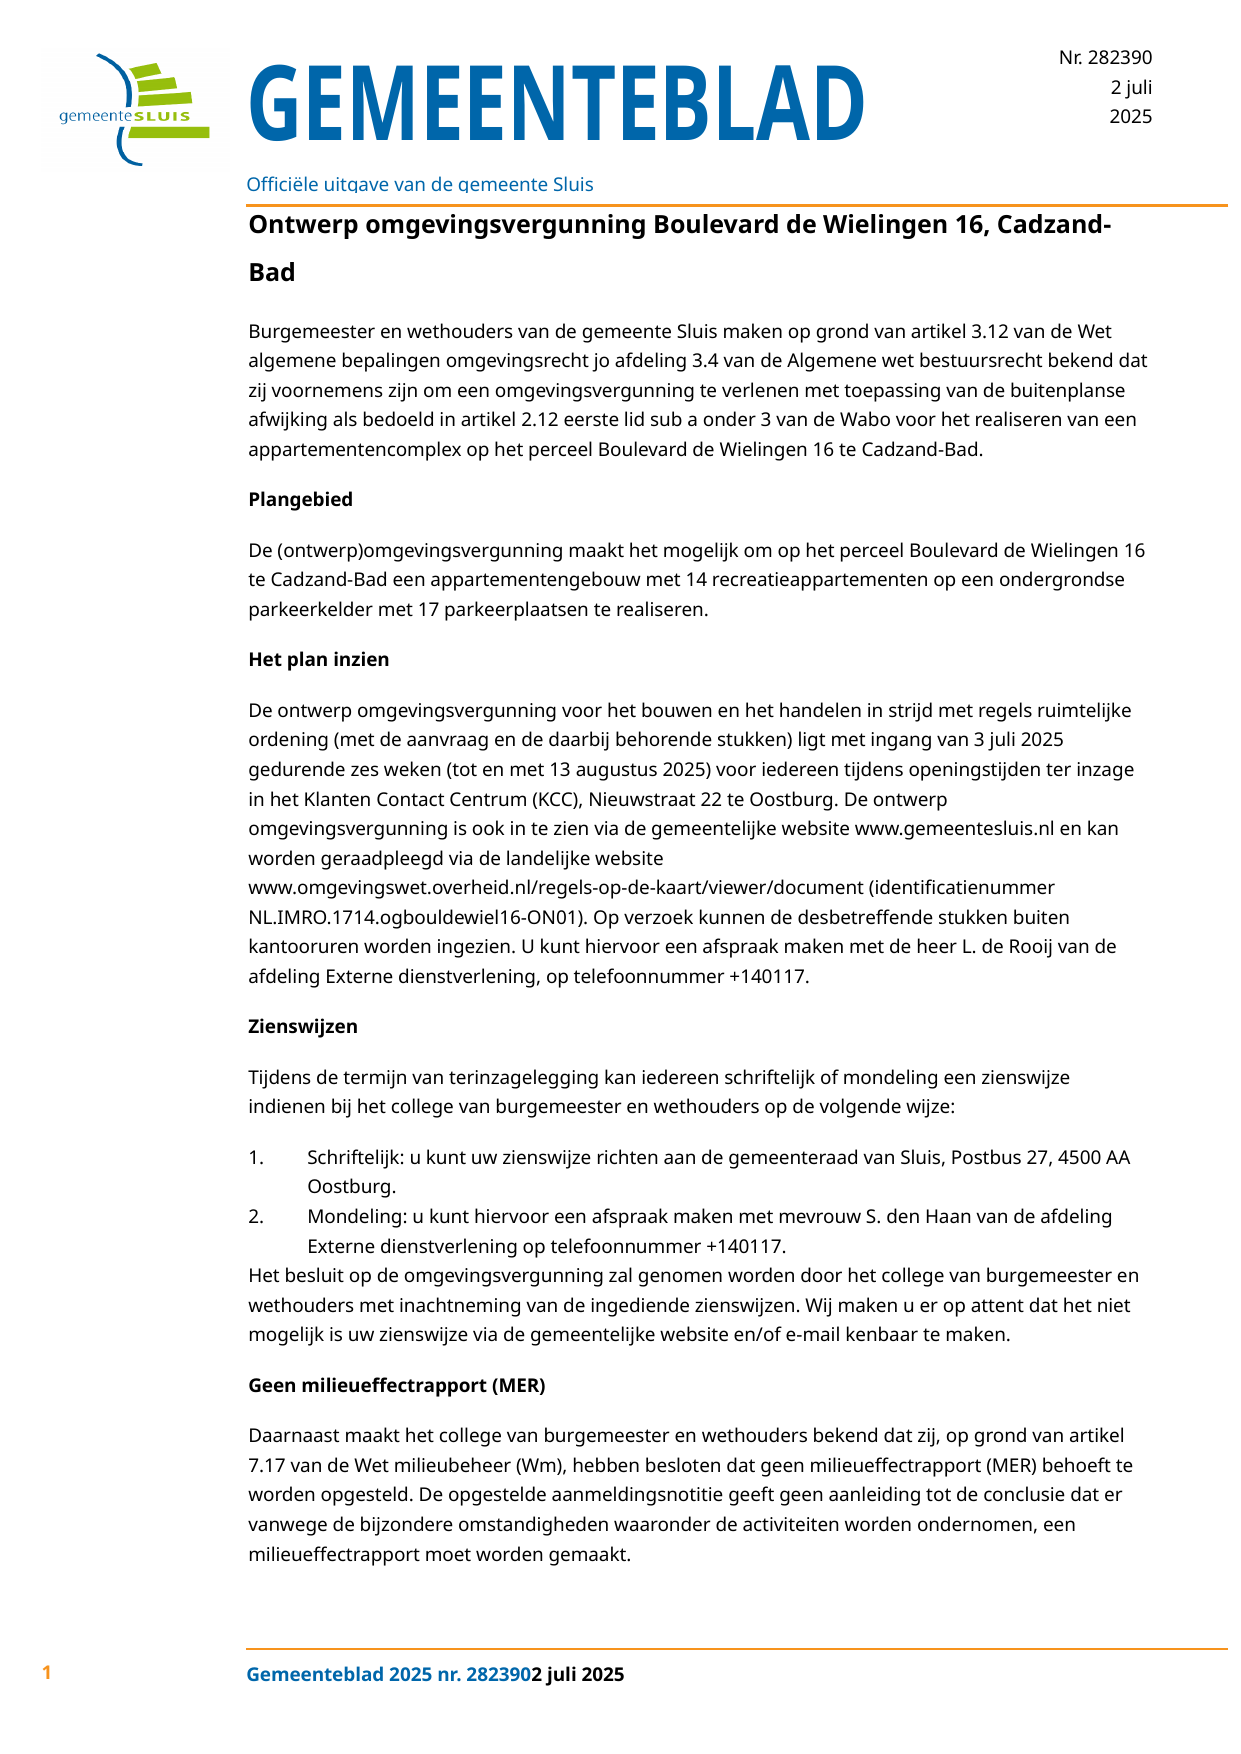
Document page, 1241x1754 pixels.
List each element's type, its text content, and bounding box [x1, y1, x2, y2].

picture [41, 47, 231, 172]
list Schriftelijk: u kunt uw zienswijze richten aan de gemeenteraad van Sluis, Postbus 27, 4500 AA Oostburg. [248, 1144, 1152, 1199]
text De (ontwerp)omgevingsvergunning maakt het mogelijk om op het perceel Boulevard de Wielingen 16 te Cadzand-Bad een appartementengebouw met 14 recreatieappartementen op een ondergrondse parkeerkelder met 17 parkeerplaatsen te realiseren. [248, 537, 1152, 622]
text Geen milieueffectrapport (MER) [248, 1372, 1152, 1398]
text Zienswijzen [248, 1014, 1152, 1039]
text Tijdens de termijn van terinzagelegging kan iedereen schriftelijk of mondeling een zienswijze indienen bij het college van burgemeester en wethouders op de volgende wijze: [248, 1064, 1152, 1119]
text Plangebied [248, 487, 1152, 512]
text Burgemeester en wethouders van de gemeente Sluis maken op grond van artikel 3.12 van de Wet algemene bepalingen omgevingsrecht jo afdeling 3.4 van de Algemene wet bestuursrecht bekend dat zij voornemens zijn om een omgevingsvergunning te verlenen met toepassing van de buitenplanse afwijking als bedoeld in artikel 2.12 eerste lid sub a onder 3 van de Wabo voor het realiseren van een appartementencomplex op het perceel Boulevard de Wielingen 16 te Cadzand-Bad. [248, 318, 1152, 462]
text Daarnaast maakt het college van burgemeester en wethouders bekend dat zij, op grond van artikel 7.17 van de Wet milieubeheer (Wm), hebben besloten dat geen milieueffectrapport (MER) behoeft te worden opgesteld. De opgestelde aanmeldingsnotitie geeft geen aanleiding tot de conclusie dat er vanwege de bijzondere omstandigheden waaronder de activiteiten worden ondernomen, een milieueffectrapport moet worden gemaakt. [248, 1422, 1152, 1567]
text De ontwerp omgevingsvergunning voor het bouwen en het handelen in strijd met regels ruimtelijke ordening (met de aanvraag en de daarbij behorende stukken) ligt met ingang van 3 juli 2025 gedurende zes weken (tot en met 13 augustus 2025) voor iedereen tijdens openingstijden ter inzage in het Klanten Contact Centrum (KCC), Nieuwstraat 22 te Oostburg. De ontwerp omgevingsvergunning is ook in te zien via de gemeentelijke website www.gemeentesluis.nl en kan worden geraadpleegd via de landelijke website www.omgevingswet.overheid.nl/regels-op-de-kaart/viewer/document (identificatienummer NL.IMRO.1714.ogbouldewiel16-ON01). Op verzoek kunnen de desbetreffende stukken buiten kantooruren worden ingezien. U kunt hiervoor een afspraak maken met de heer L. de Rooij van de afdeling Externe dienstverlening, op telefoonnummer +140117. [248, 697, 1152, 989]
text Ontwerp omgevingsvergunning Boulevard de Wielingen 16, Cadzand-Bad [248, 207, 1152, 288]
text Het besluit op de omgevingsvergunning zal genomen worden door het college van burgemeester en wethouders met inachtneming van de ingediende zienswijzen. Wij maken u er op attent dat het niet mogelijk is uw zienswijze via de gemeentelijke website en/of e-mail kenbaar te maken. [248, 1262, 1152, 1347]
text Het plan inzien [248, 647, 1152, 672]
list Mondeling: u kunt hiervoor een afspraak maken met mevrouw S. den Haan van de afdeling Externe dienstverlening op telefoonnummer +140117. [248, 1203, 1152, 1259]
